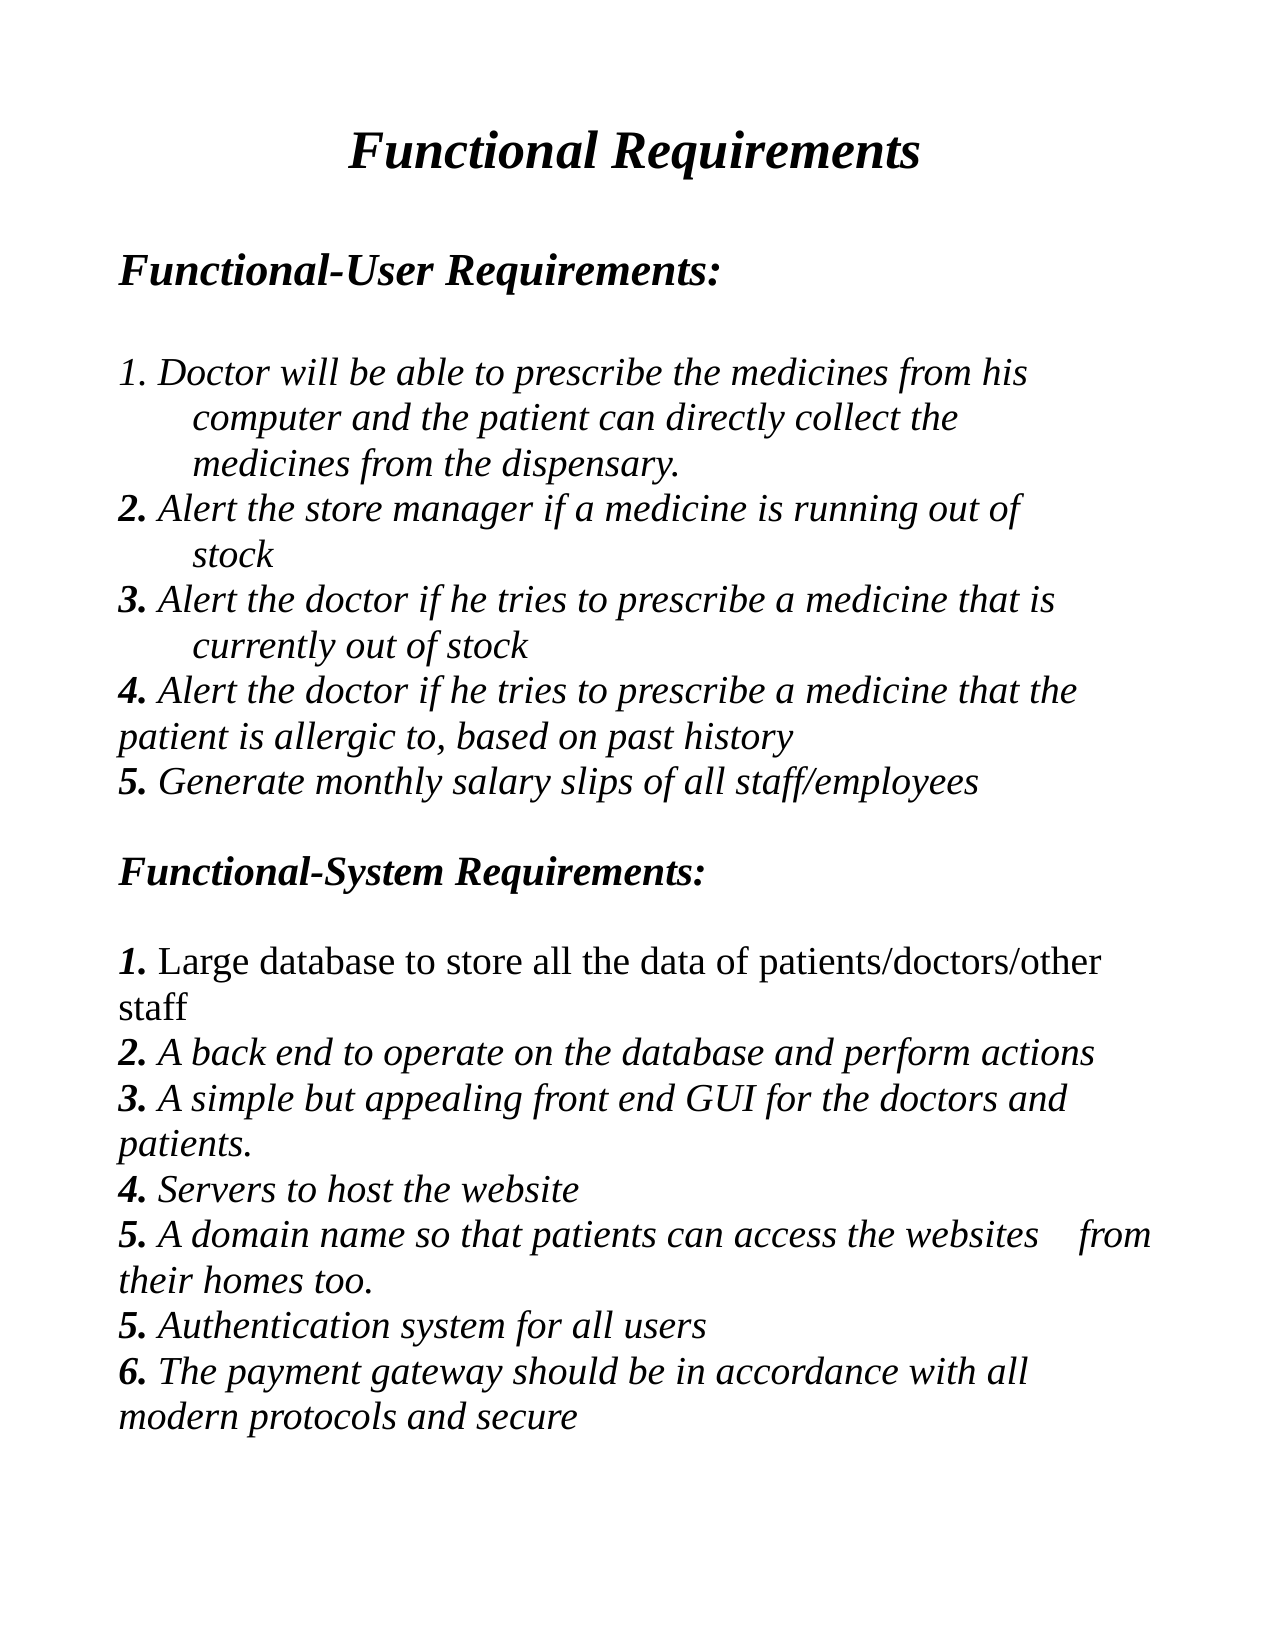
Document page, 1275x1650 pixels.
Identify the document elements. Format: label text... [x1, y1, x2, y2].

text 1. Doctor will be able to prescribe the medicines from his computer and the patient can directly collect the medicines from the dispensary. [118, 348, 1157, 485]
text 6. The payment gateway should be in accordance with all modern protocols and secure [118, 1347, 1157, 1438]
text 5. Authentication system for all users [118, 1302, 1157, 1347]
text 1. Large database to store all the data of patients/doctors/other staff [118, 937, 1157, 1028]
text Functional Requirements [118, 118, 1157, 180]
text 2. Alert the store manager if a medicine is running out of stock [118, 485, 1157, 576]
text 4. Alert the doctor if he tries to prescribe a medicine that the patient is allergic to, based on past history [118, 667, 1157, 758]
text Functional-User Requirements: [118, 243, 1157, 295]
text 2. A back end to operate on the database and perform actions [118, 1028, 1157, 1074]
text Functional-System Requirements: [118, 846, 1157, 894]
text 3. A simple but appealing front end GUI for the doctors and patients. [118, 1074, 1157, 1165]
text 3. Alert the doctor if he tries to prescribe a medicine that is currently out of stock [118, 576, 1157, 667]
text 5. Generate monthly salary slips of all staff/employees [118, 758, 1157, 803]
text 5. A domain name so that patients can access the websites from their homes too. [118, 1211, 1157, 1302]
text 4. Servers to host the website [118, 1165, 1157, 1211]
